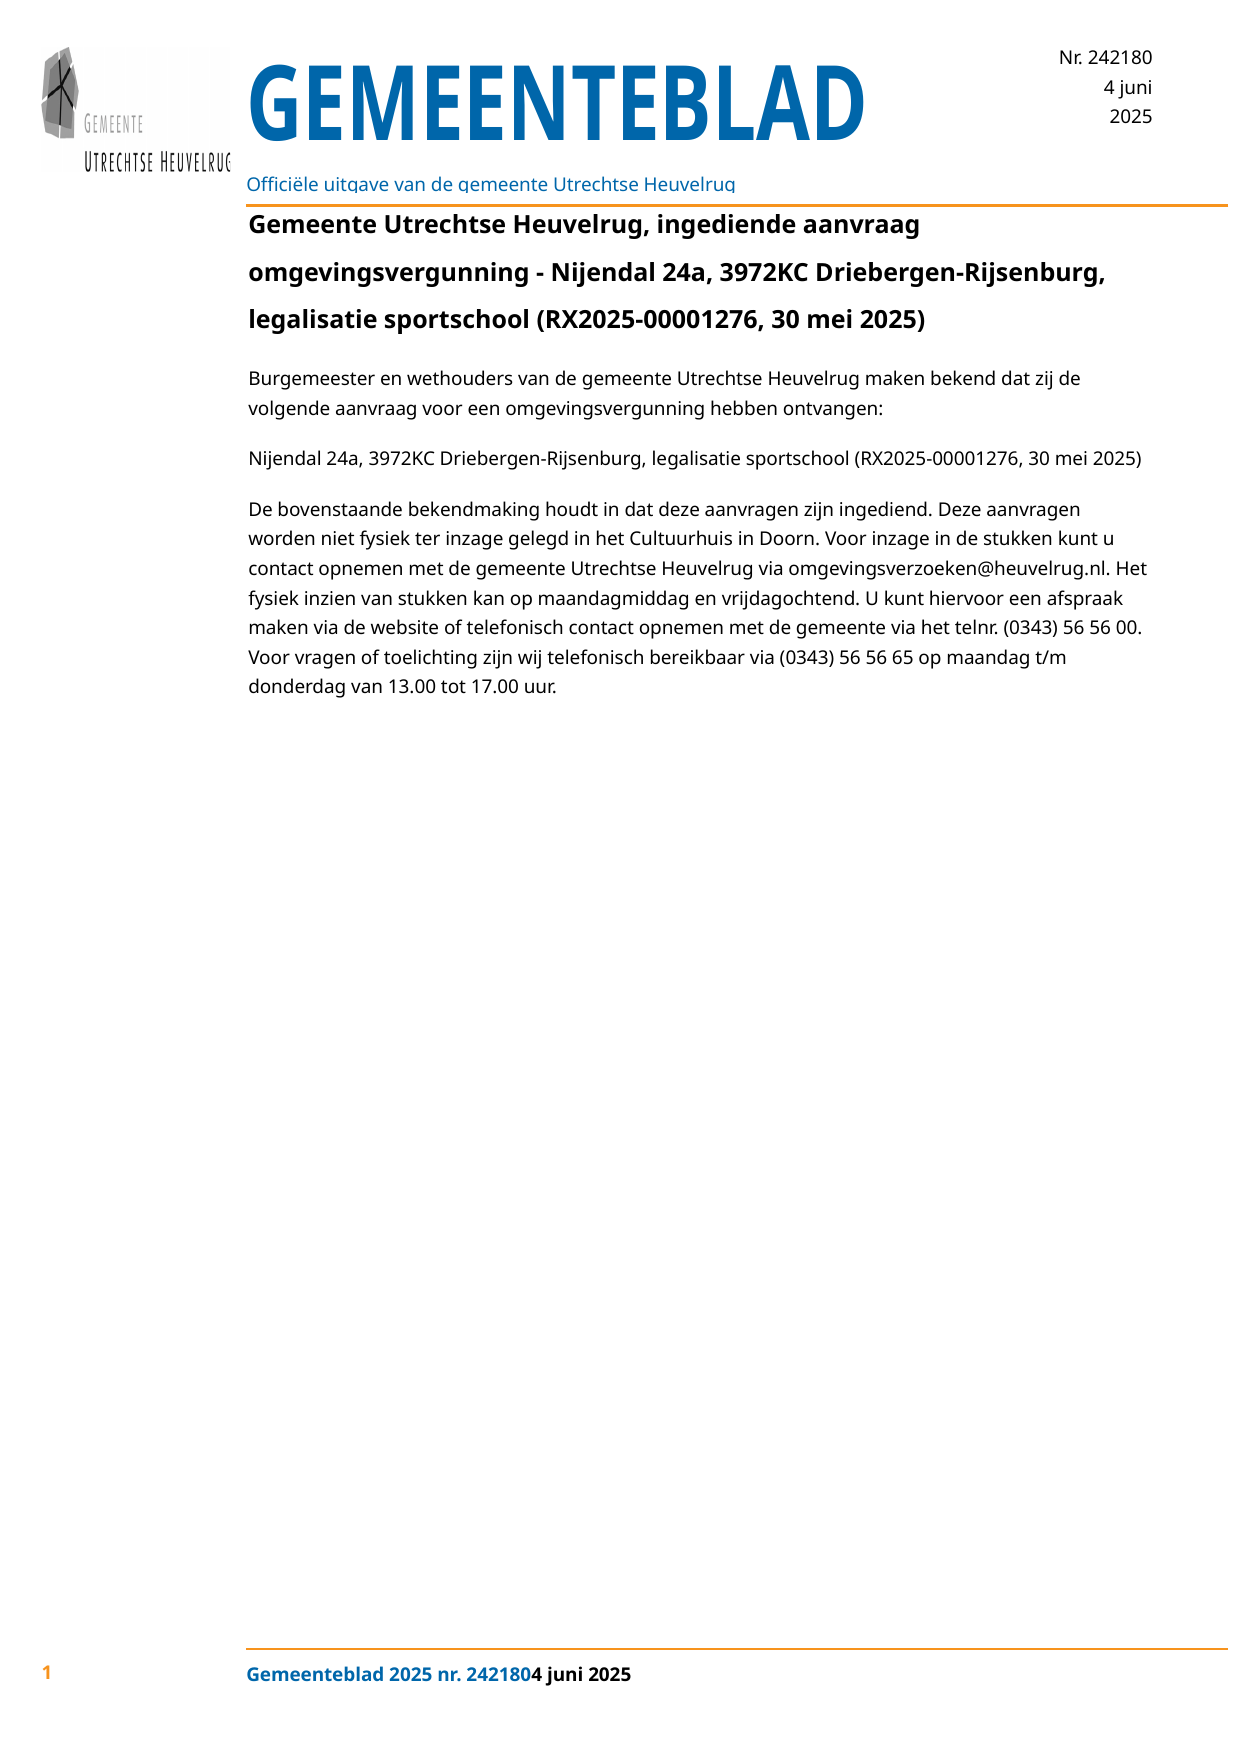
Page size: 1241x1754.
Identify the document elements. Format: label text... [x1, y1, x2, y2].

text De bovenstaande bekendmaking houdt in dat deze aanvragen zijn ingediend. Deze aanvragen worden niet fysiek ter inzage gelegd in het Cultuurhuis in Doorn. Voor inzage in de stukken kunt u contact opnemen met de gemeente Utrechtse Heuvelrug via omgevingsverzoeken@heuvelrug.nl. Het fysiek inzien van stukken kan op maandagmiddag en vrijdagochtend. U kunt hiervoor een afspraak maken via de website of telefonisch contact opnemen met de gemeente via het telnr. (0343) 56 56 00. Voor vragen of toelichting zijn wij telefonisch bereikbaar via (0343) 56 56 65 op maandag t/m donderdag van 13.00 tot 17.00 uur. [248, 496, 1152, 699]
text Burgemeester en wethouders van de gemeente Utrechtse Heuvelrug maken bekend dat zij de volgende aanvraag voor een omgevingsvergunning hebben ontvangen: [248, 366, 1152, 421]
text Nijendal 24a, 3972KC Driebergen-Rijsenburg, legalisatie sportschool (RX2025-00001276, 30 mei 2025) [248, 446, 1152, 471]
picture [41, 47, 231, 172]
text Gemeente Utrechtse Heuvelrug, ingediende aanvraag omgevingsvergunning - Nijendal 24a, 3972KC Driebergen-Rijsenburg, legalisatie sportschool (RX2025-00001276, 30 mei 2025) [248, 207, 1152, 336]
